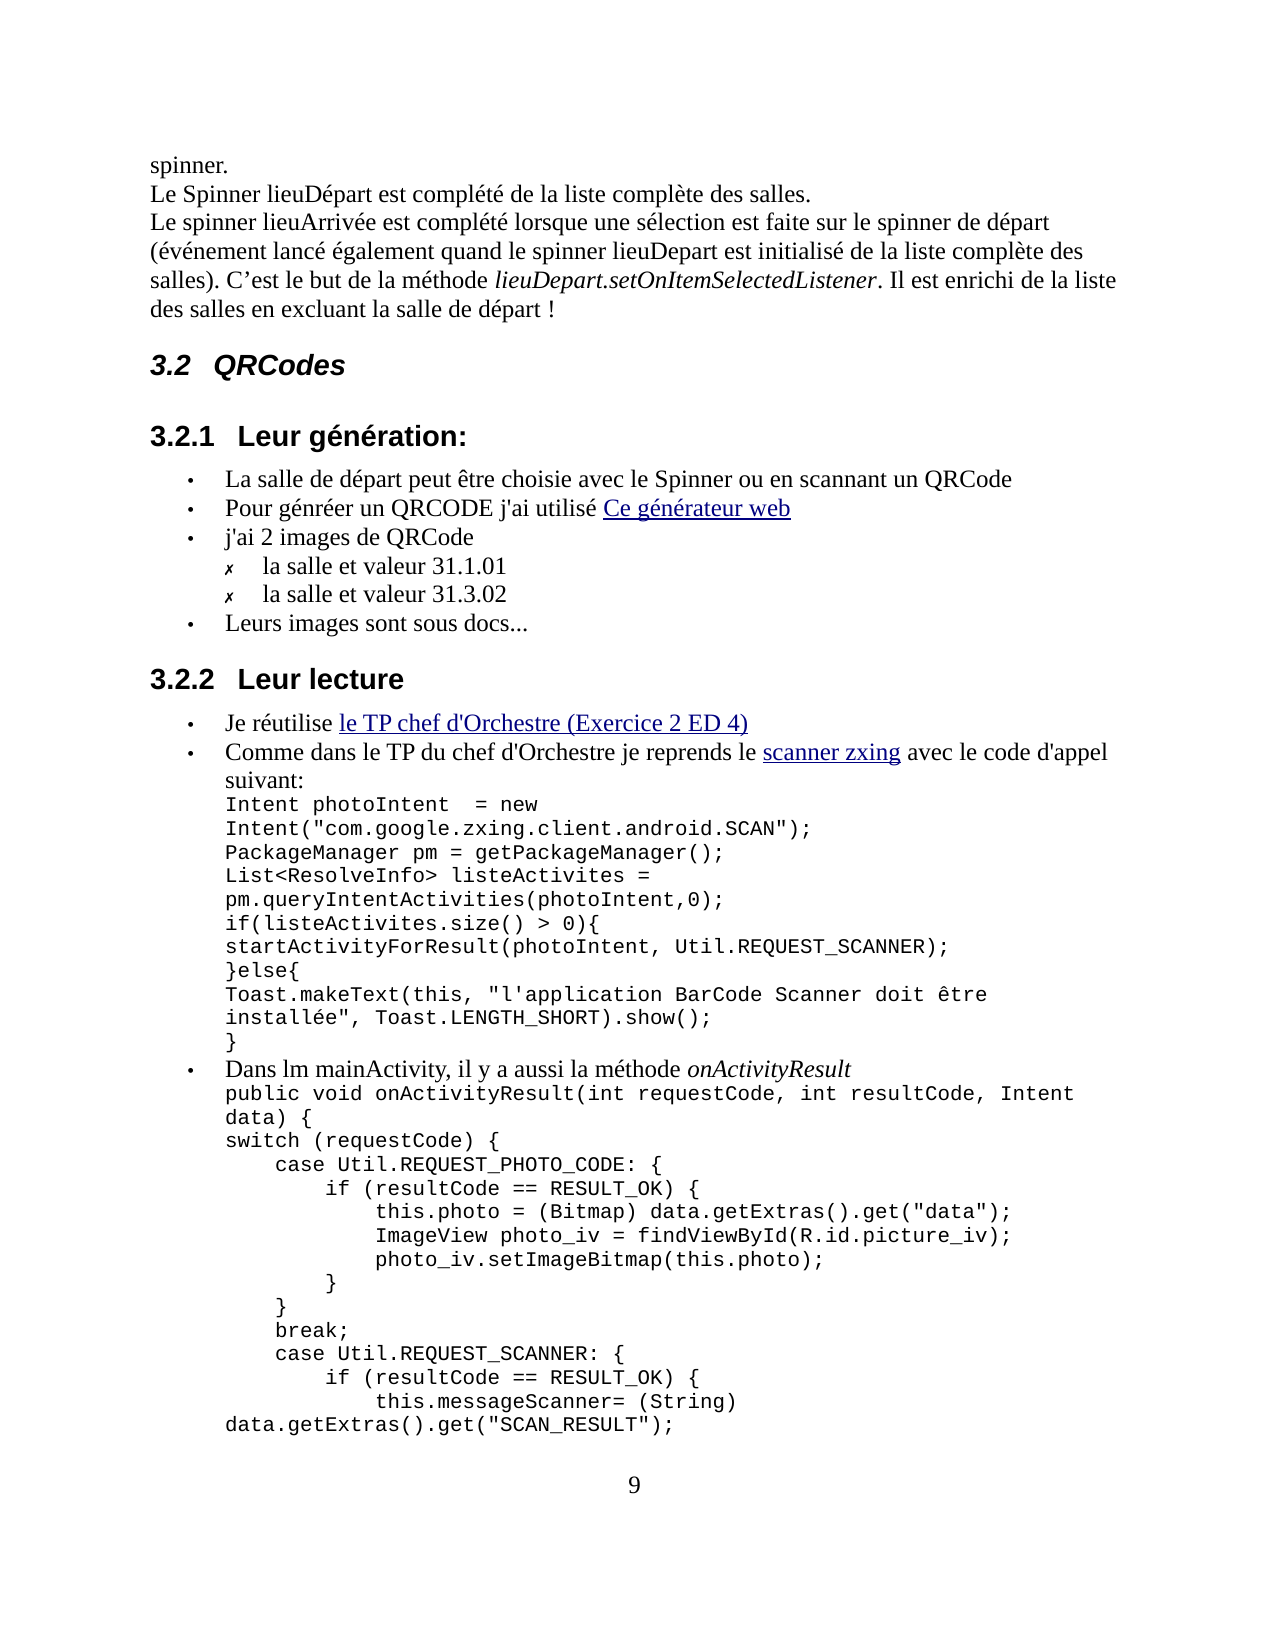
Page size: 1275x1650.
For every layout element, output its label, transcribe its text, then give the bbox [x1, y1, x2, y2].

list Dans lm mainActivity, il y a aussi la méthode onActivityResult [187, 1054, 1125, 1083]
list public void onActivityResult(int requestCode, int resultCode, Intent data) { [187, 1083, 1125, 1131]
list La salle de départ peut être choisie avec le Spinner ou en scannant un QRCode [187, 464, 1125, 493]
list if(listeActivites.size() > 0){ [187, 913, 1125, 936]
subtitle Leur lecture [150, 662, 1125, 696]
list photo_iv.setImageBitmap(this.photo); [187, 1249, 1125, 1272]
list j'ai 2 images de QRCode [187, 522, 1125, 551]
list la salle et valeur 31.3.02 [225, 579, 1125, 608]
list this.photo = (Bitmap) data.getExtras().get("data"); [187, 1201, 1125, 1225]
list PackageManager pm = getPackageManager(); [187, 842, 1125, 865]
list } [187, 1296, 1125, 1320]
text Le spinner lieuArrivée est complété lorsque une sélection est faite sur le spinner de départ (événement lancé également quand le spinner lieuDepart est initialisé de la liste complète des salles). C’est le but de la méthode lieuDepart.setOnItemSelectedListener. Il est enrichi de la liste des salles en excluant la salle de départ ! [150, 207, 1125, 322]
subtitle Leur génération: [150, 418, 1125, 452]
list la salle et valeur 31.1.01 [225, 551, 1125, 579]
list startActivityForResult(photoIntent, Util.REQUEST_SCANNER); [187, 936, 1125, 960]
list Intent photoIntent = new Intent("com.google.zxing.client.android.SCAN"); [187, 794, 1125, 842]
list ImageView photo_iv = findViewById(R.id.picture_iv); [187, 1225, 1125, 1249]
list Pour génréer un QRCODE j'ai utilisé Ce générateur web [187, 493, 1125, 522]
list Comme dans le TP du chef d'Orchestre je reprends le scanner zxing avec le code d'appel suivant: [187, 737, 1125, 794]
list Je réutilise le TP chef d'Orchestre (Exercice 2 ED 4) [187, 708, 1125, 737]
list case Util.REQUEST_PHOTO_CODE: { [187, 1154, 1125, 1178]
list Toast.makeText(this, "l'application BarCode Scanner doit être installée", Toast.LENGTH_SHORT).show(); [187, 983, 1125, 1031]
list break; [187, 1320, 1125, 1343]
list if (resultCode == RESULT_OK) { [187, 1367, 1125, 1391]
list } [187, 1272, 1125, 1296]
list List<ResolveInfo> listeActivites = pm.queryIntentActivities(photoIntent,0); [187, 865, 1125, 913]
list case Util.REQUEST_SCANNER: { [187, 1343, 1125, 1367]
subtitle QRCodes [150, 347, 1125, 381]
list this.messageScanner= (String) data.getExtras().get("SCAN_RESULT"); [187, 1391, 1125, 1438]
list }else{ [187, 960, 1125, 983]
list Leurs images sont sous docs... [187, 608, 1125, 637]
list if (resultCode == RESULT_OK) { [187, 1178, 1125, 1201]
list switch (requestCode) { [187, 1131, 1125, 1154]
text Le Spinner lieuDépart est complété de la liste complète des salles. [150, 179, 1125, 207]
list } [187, 1031, 1125, 1054]
text spinner. [150, 150, 1125, 179]
